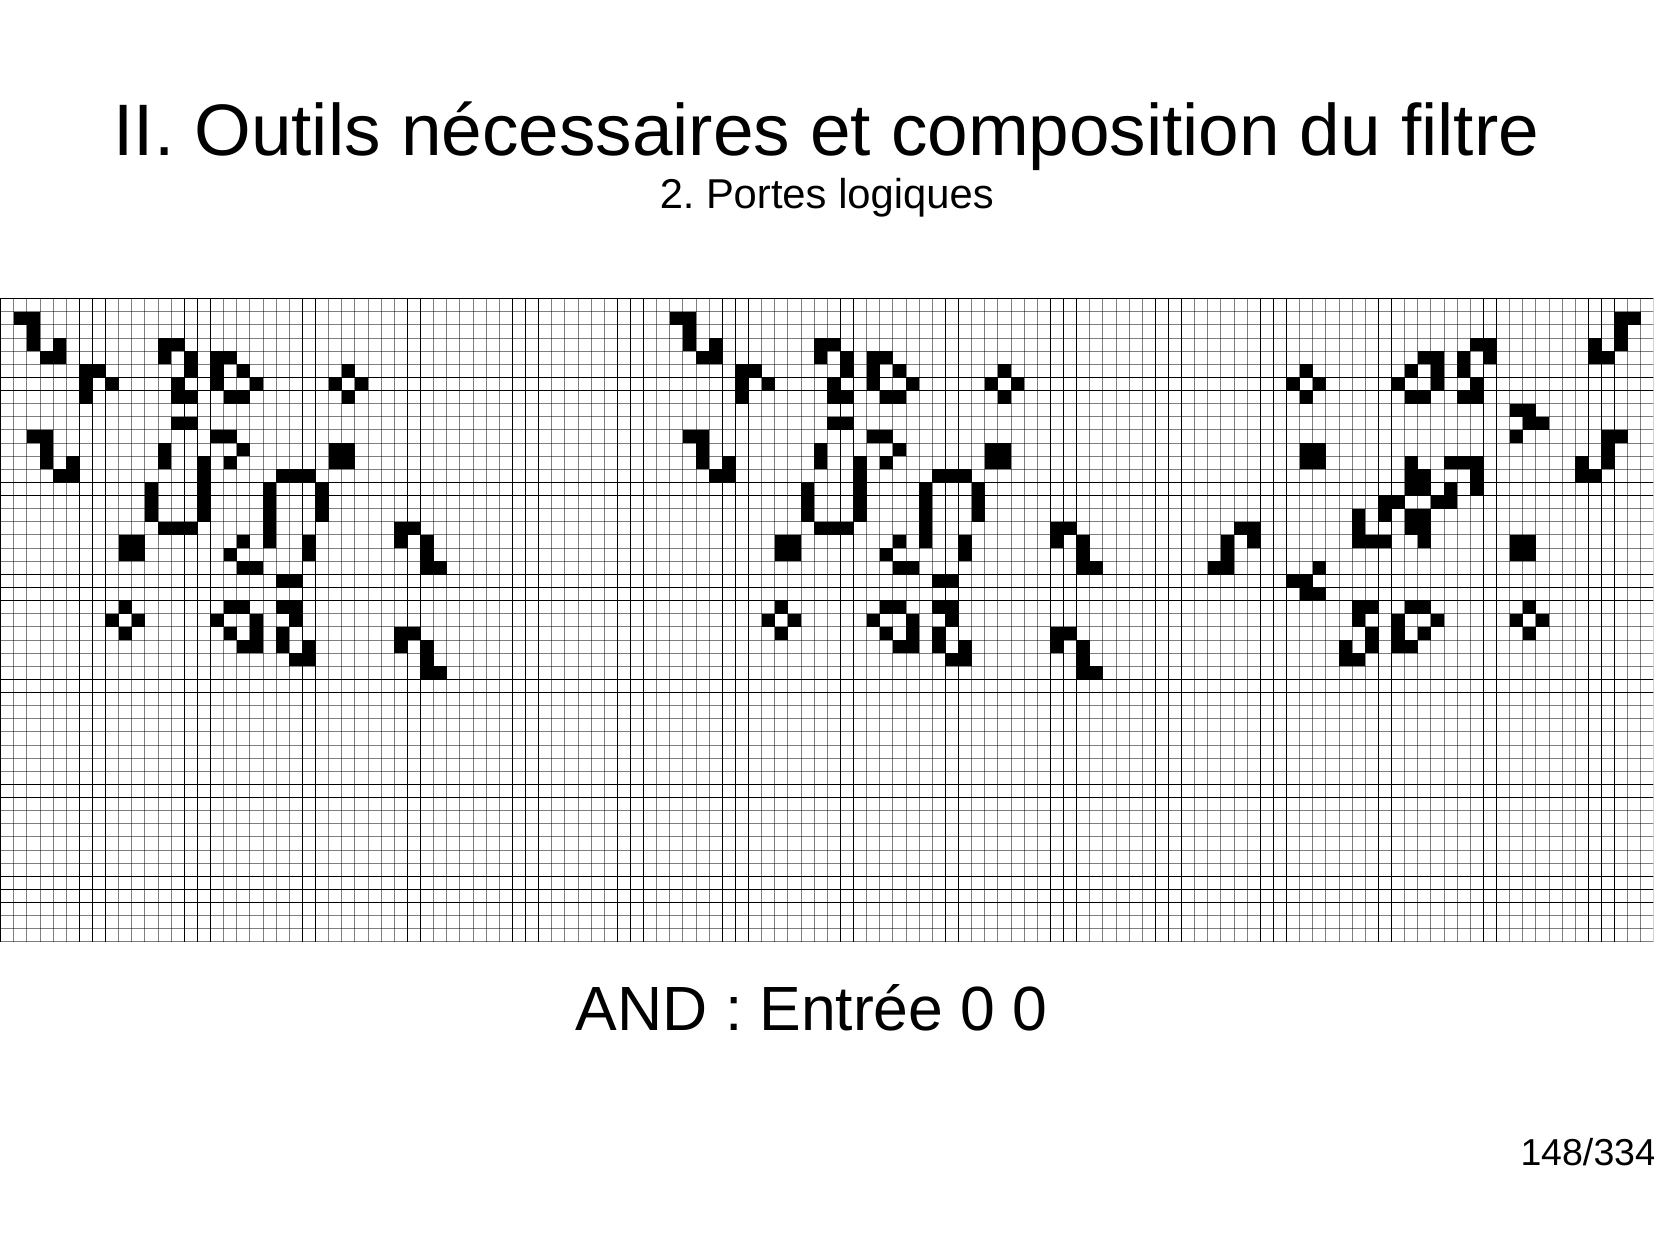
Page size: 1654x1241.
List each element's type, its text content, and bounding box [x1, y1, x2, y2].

title II. Outils nécessaires et composition du filtre 2. Portes logiques [82, 49, 1571, 257]
text_box AND : Entrée 0 0 [561, 966, 1063, 1052]
text_box <number>/334 [1505, 1124, 1654, 1182]
picture [0, 298, 1654, 942]
